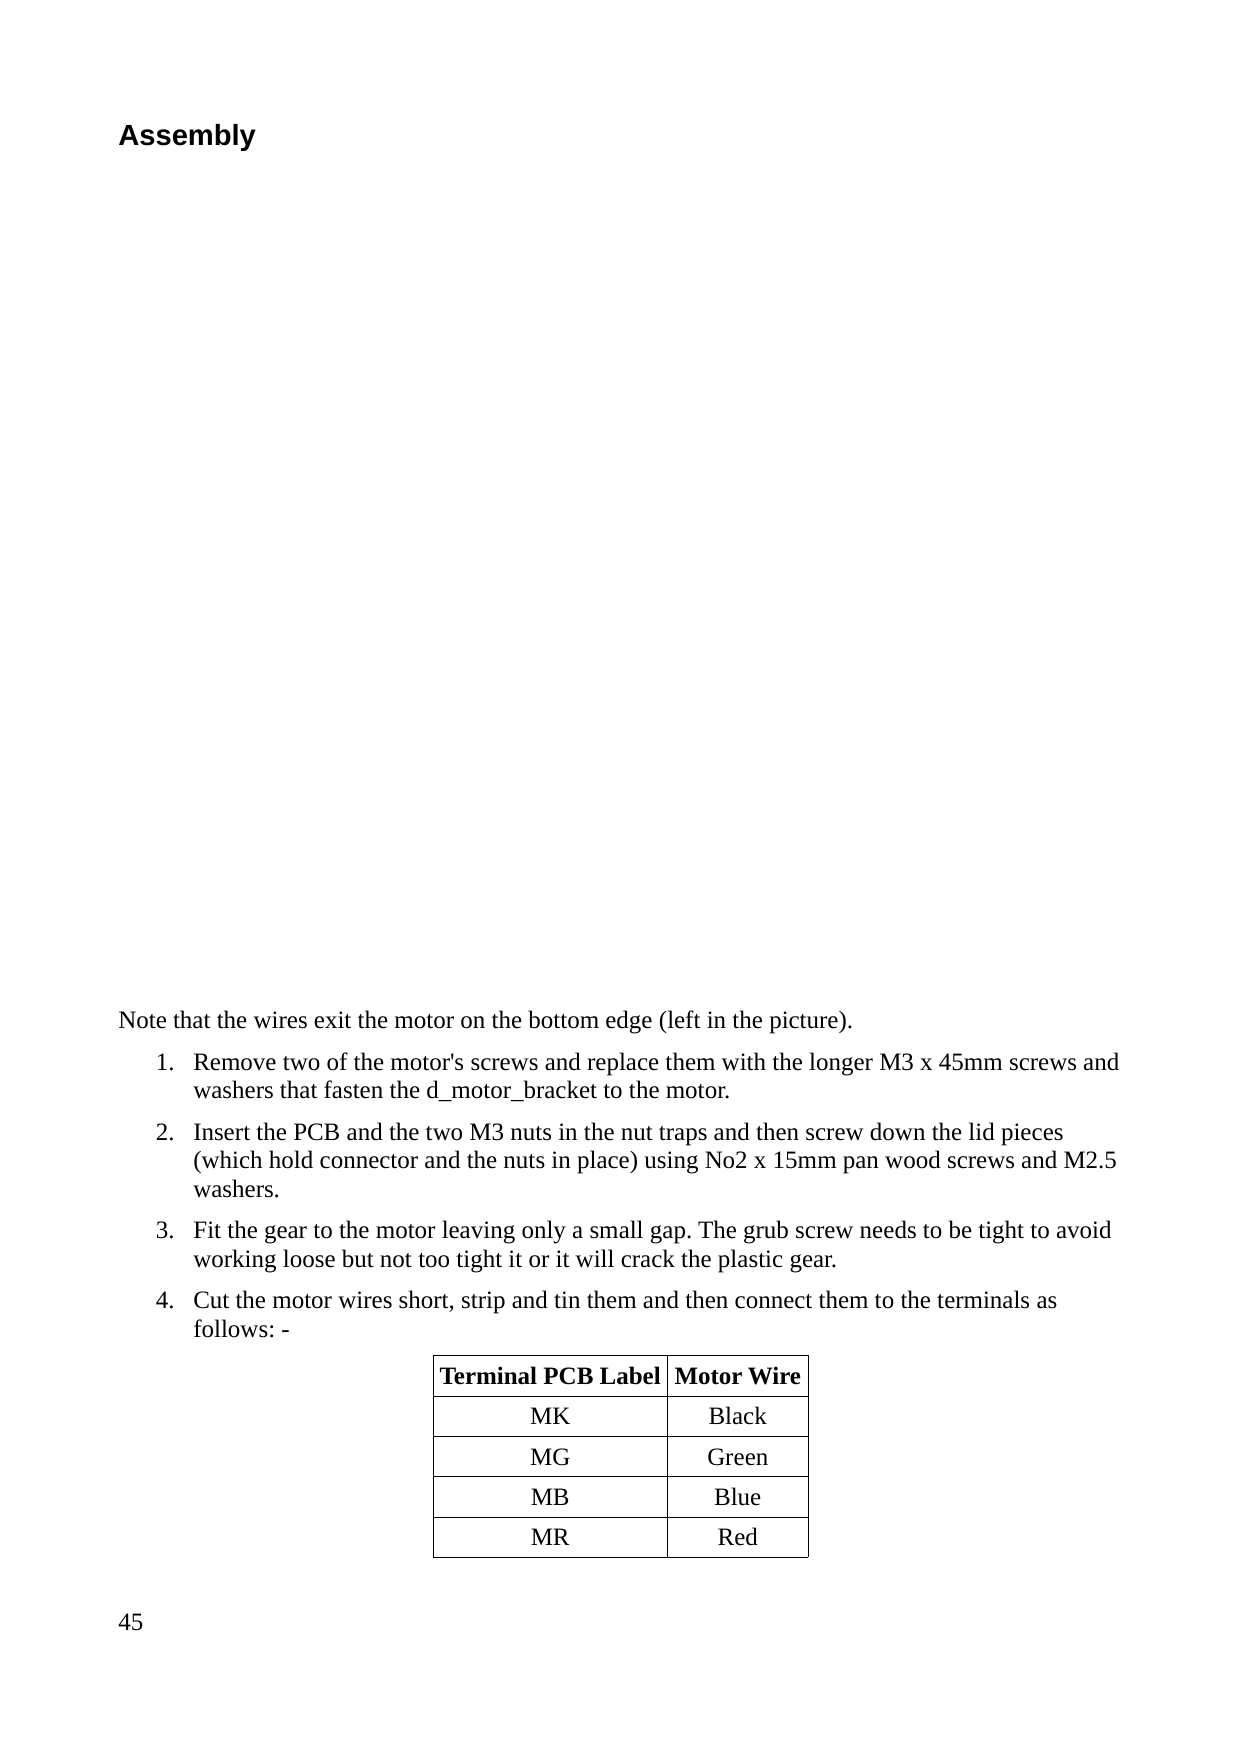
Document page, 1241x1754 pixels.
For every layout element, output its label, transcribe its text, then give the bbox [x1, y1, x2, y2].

list Remove two of the motor's screws and replace them with the longer M3 x 45mm screws and washers that fasten the d_motor_bracket to the motor. [156, 1047, 1122, 1104]
list Insert the PCB and the two M3 nuts in the nut traps and then screw down the lid pieces (which hold connector and the nuts in place) using No2 x 15mm pan wood screws and M2.5 washers. [156, 1117, 1122, 1203]
text Note that the wires exit the motor on the bottom edge (left in the picture). [118, 164, 1122, 1034]
table_cell Green [668, 1437, 808, 1476]
table_cell MG [434, 1437, 667, 1476]
table_cell Black [668, 1397, 808, 1436]
table_cell MR [434, 1518, 667, 1557]
table_header Motor Wire [668, 1356, 808, 1396]
list Cut the motor wires short, strip and tin them and then connect them to the terminals as follows: - [156, 1285, 1122, 1343]
table_cell MB [434, 1477, 667, 1517]
table_header Terminal PCB Label [434, 1356, 667, 1396]
subtitle Assembly [118, 118, 1122, 152]
table_cell Red [668, 1518, 808, 1557]
table_cell MK [434, 1397, 667, 1436]
list Fit the gear to the motor leaving only a small gap. The grub screw needs to be tight to avoid working loose but not too tight it or it will crack the plastic gear. [156, 1215, 1122, 1273]
table_cell Blue [668, 1477, 808, 1517]
